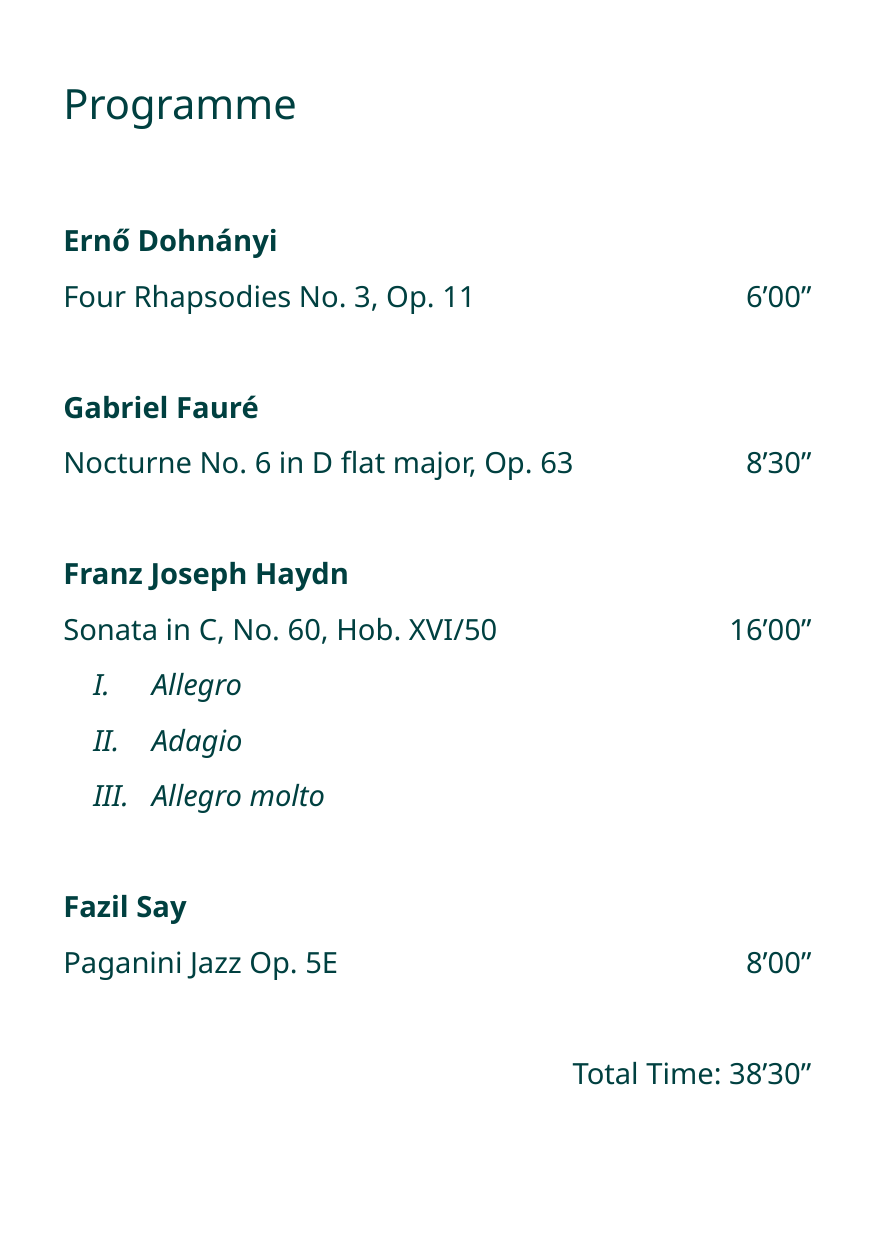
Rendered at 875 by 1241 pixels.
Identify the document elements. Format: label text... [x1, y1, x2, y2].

text Gabriel Fauré [63, 387, 811, 427]
text II. Adagio [93, 720, 811, 760]
text Franz Joseph Haydn [63, 553, 811, 593]
text Nocturne No. 6 in D flat major, Op. 63 8’30” [63, 442, 811, 482]
text Four Rhapsodies No. 3, Op. 11 6’00” [63, 276, 811, 316]
text III. Allegro molto [93, 776, 811, 815]
text Paganini Jazz Op. 5E 8’00” [63, 942, 811, 982]
text I. Allegro [93, 664, 811, 704]
text Programme [63, 75, 811, 132]
text Fazil Say [63, 887, 811, 926]
text Sonata in C, No. 60, Hob. XVI/50 16’00” [63, 609, 811, 649]
text Total Time: 38’30” [63, 1053, 811, 1093]
text Ernő Dohnányi [63, 220, 811, 260]
